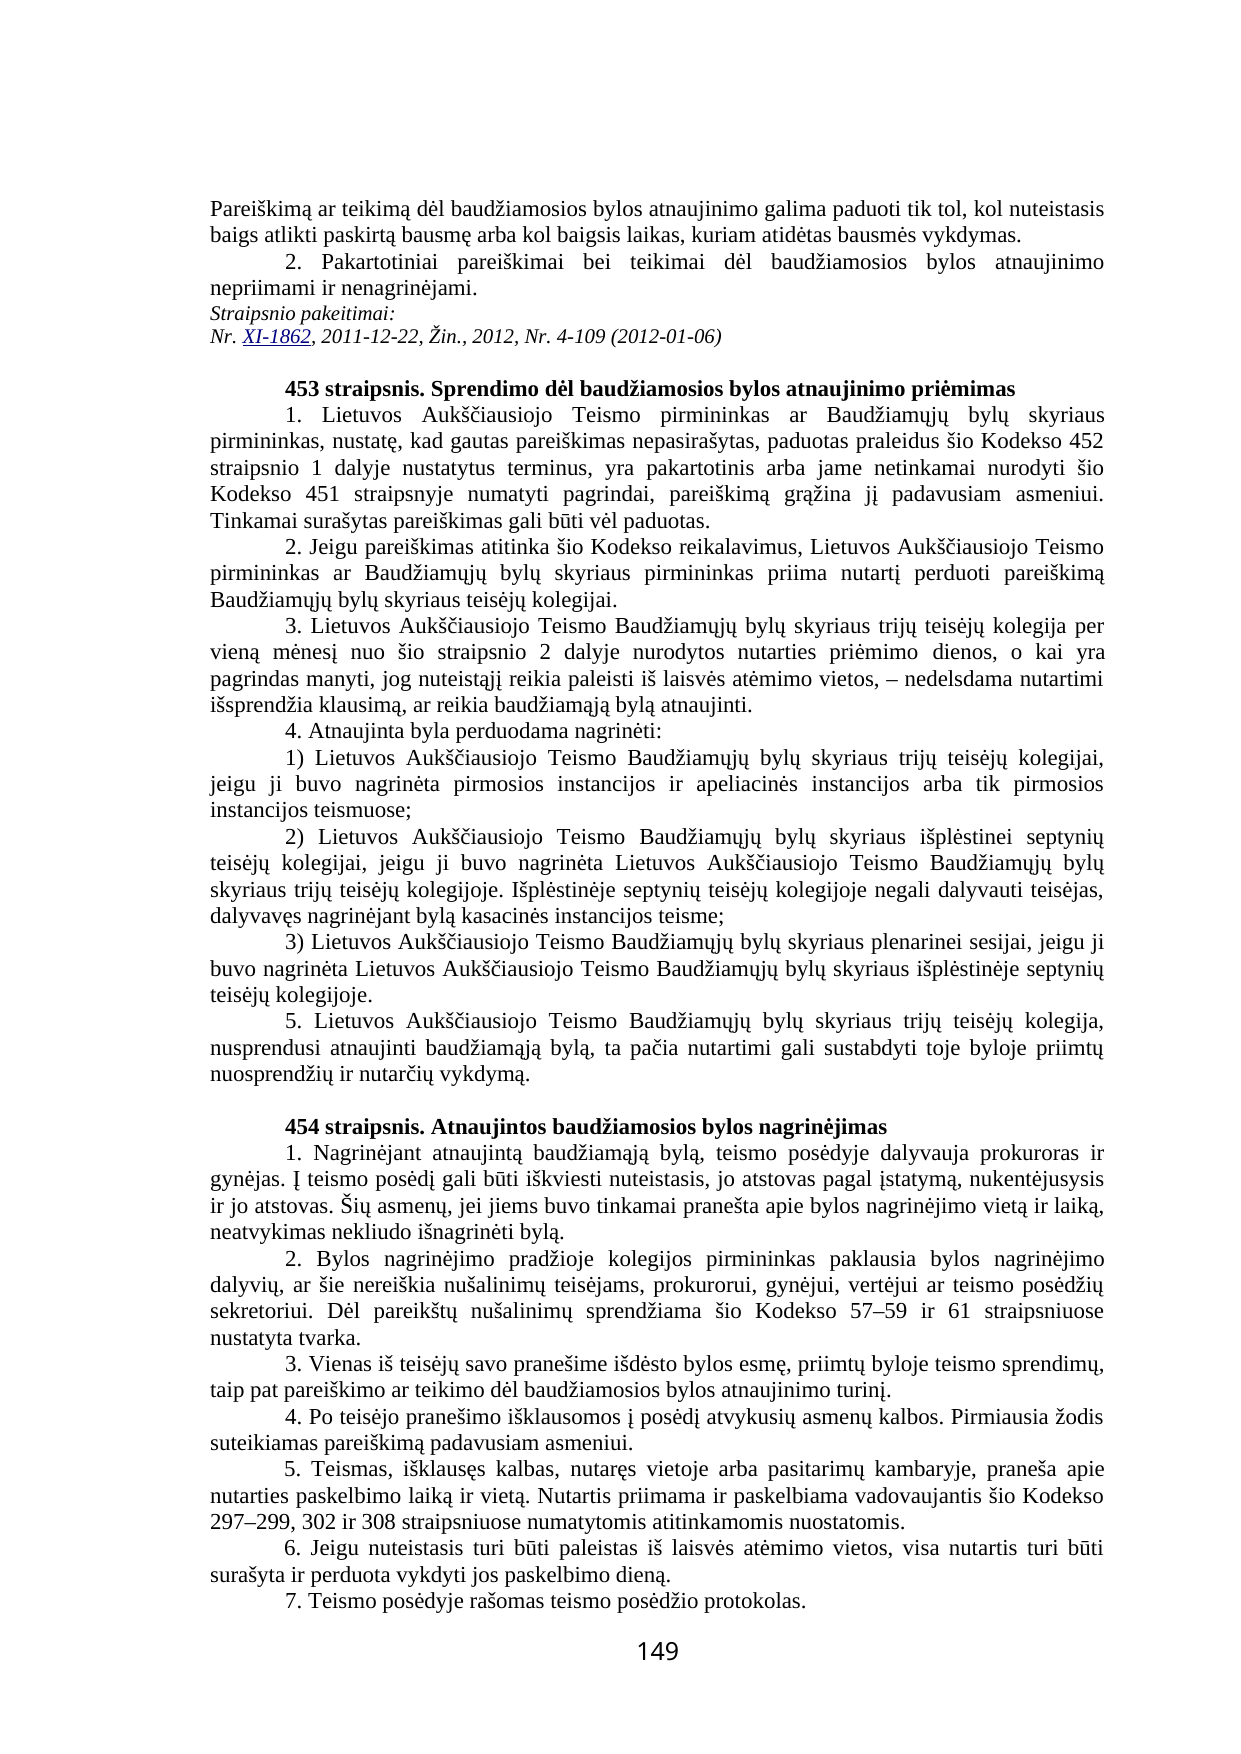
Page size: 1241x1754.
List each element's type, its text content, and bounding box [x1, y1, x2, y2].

text 5. Teismas, išklausęs kalbas, nutaręs vietoje arba pasitarimų kambaryje, praneša apie nutarties paskelbimo laiką ir vietą. Nutartis priimama ir paskelbiama vadovaujantis šio Kodekso 297–299, 302 ir 308 straipsniuose numatytomis atitinkamomis nuostatomis. [210, 1455, 1106, 1534]
text 1) Lietuvos Aukščiausiojo Teismo Baudžiamųjų bylų skyriaus trijų teisėjų kolegijai, jeigu ji buvo nagrinėta pirmosios instancijos ir apeliacinės instancijos arba tik pirmosios instancijos teismuose; [210, 744, 1106, 823]
text 2) Lietuvos Aukščiausiojo Teismo Baudžiamųjų bylų skyriaus išplėstinei septynių teisėjų kolegijai, jeigu ji buvo nagrinėta Lietuvos Aukščiausiojo Teismo Baudžiamųjų bylų skyriaus trijų teisėjų kolegijoje. Išplėstinėje septynių teisėjų kolegijoje negali dalyvauti teisėjas, dalyvavęs nagrinėjant bylą kasacinės instancijos teisme; [210, 823, 1106, 928]
text 3) Lietuvos Aukščiausiojo Teismo Baudžiamųjų bylų skyriaus plenarinei sesijai, jeigu ji buvo nagrinėta Lietuvos Aukščiausiojo Teismo Baudžiamųjų bylų skyriaus išplėstinėje septynių teisėjų kolegijoje. [210, 928, 1106, 1007]
text 4. Atnaujinta byla perduodama nagrinėti: [210, 717, 1106, 744]
text Straipsnio pakeitimai: [210, 300, 1106, 324]
text Pareiškimą ar teikimą dėl baudžiamosios bylos atnaujinimo galima paduoti tik tol, kol nuteistasis baigs atlikti paskirtą bausmę arba kol baigsis laikas, kuriam atidėtas bausmės vykdymas. [210, 195, 1106, 248]
text 6. Jeigu nuteistasis turi būti paleistas iš laisvės atėmimo vietos, visa nutartis turi būti surašyta ir perduota vykdyti jos paskelbimo dieną. [210, 1534, 1106, 1587]
text 1. Lietuvos Aukščiausiojo Teismo pirmininkas ar Baudžiamųjų bylų skyriaus pirmininkas, nustatę, kad gautas pareiškimas nepasirašytas, paduotas praleidus šio Kodekso 452 straipsnio 1 dalyje nustatytus terminus, yra pakartotinis arba jame netinkamai nurodyti šio Kodekso 451 straipsnyje numatyti pagrindai, pareiškimą grąžina jį padavusiam asmeniui. Tinkamai surašytas pareiškimas gali būti vėl paduotas. [210, 401, 1106, 533]
text 2. Bylos nagrinėjimo pradžioje kolegijos pirmininkas paklausia bylos nagrinėjimo dalyvių, ar šie nereiškia nušalinimų teisėjams, prokurorui, gynėjui, vertėjui ar teismo posėdžių sekretoriui. Dėl pareikštų nušalinimų sprendžiama šio Kodekso 57–59 ir 61 straipsniuose nustatyta tvarka. [210, 1244, 1106, 1350]
text 5. Lietuvos Aukščiausiojo Teismo Baudžiamųjų bylų skyriaus trijų teisėjų kolegija, nusprendusi atnaujinti baudžiamąją bylą, ta pačia nutartimi gali sustabdyti toje byloje priimtų nuosprendžių ir nutarčių vykdymą. [210, 1007, 1106, 1086]
text 3. Lietuvos Aukščiausiojo Teismo Baudžiamųjų bylų skyriaus trijų teisėjų kolegija per vieną mėnesį nuo šio straipsnio 2 dalyje nurodytos nutarties priėmimo dienos, o kai yra pagrindas manyti, jog nuteistąjį reikia paleisti iš laisvės atėmimo vietos, – nedelsdama nutartimi išsprendžia klausimą, ar reikia baudžiamąją bylą atnaujinti. [210, 612, 1106, 717]
text Nr. XI-1862, 2011-12-22, Žin., 2012, Nr. 4-109 (2012-01-06) [210, 324, 1106, 348]
text 7. Teismo posėdyje rašomas teismo posėdžio protokolas. [210, 1587, 1106, 1613]
text 1. Nagrinėjant atnaujintą baudžiamąją bylą, teismo posėdyje dalyvauja prokuroras ir gynėjas. Į teismo posėdį gali būti iškviesti nuteistasis, jo atstovas pagal įstatymą, nukentėjusysis ir jo atstovas. Šių asmenų, jei jiems buvo tinkamai pranešta apie bylos nagrinėjimo vietą ir laiką, neatvykimas nekliudo išnagrinėti bylą. [210, 1139, 1106, 1244]
text 454 straipsnis. Atnaujintos baudžiamosios bylos nagrinėjimas [210, 1113, 1106, 1139]
text 2. Pakartotiniai pareiškimai bei teikimai dėl baudžiamosios bylos atnaujinimo nepriimami ir nenagrinėjami. [210, 248, 1106, 300]
text 2. Jeigu pareiškimas atitinka šio Kodekso reikalavimus, Lietuvos Aukščiausiojo Teismo pirmininkas ar Baudžiamųjų bylų skyriaus pirmininkas priima nutartį perduoti pareiškimą Baudžiamųjų bylų skyriaus teisėjų kolegijai. [210, 533, 1106, 612]
text 453 straipsnis. Sprendimo dėl baudžiamosios bylos atnaujinimo priėmimas [285, 375, 1106, 401]
text 3. Vienas iš teisėjų savo pranešime išdėsto bylos esmę, priimtų byloje teismo sprendimų, taip pat pareiškimo ar teikimo dėl baudžiamosios bylos atnaujinimo turinį. [210, 1350, 1106, 1403]
text 4. Po teisėjo pranešimo išklausomos į posėdį atvykusių asmenų kalbos. Pirmiausia žodis suteikiamas pareiškimą padavusiam asmeniui. [210, 1403, 1106, 1455]
